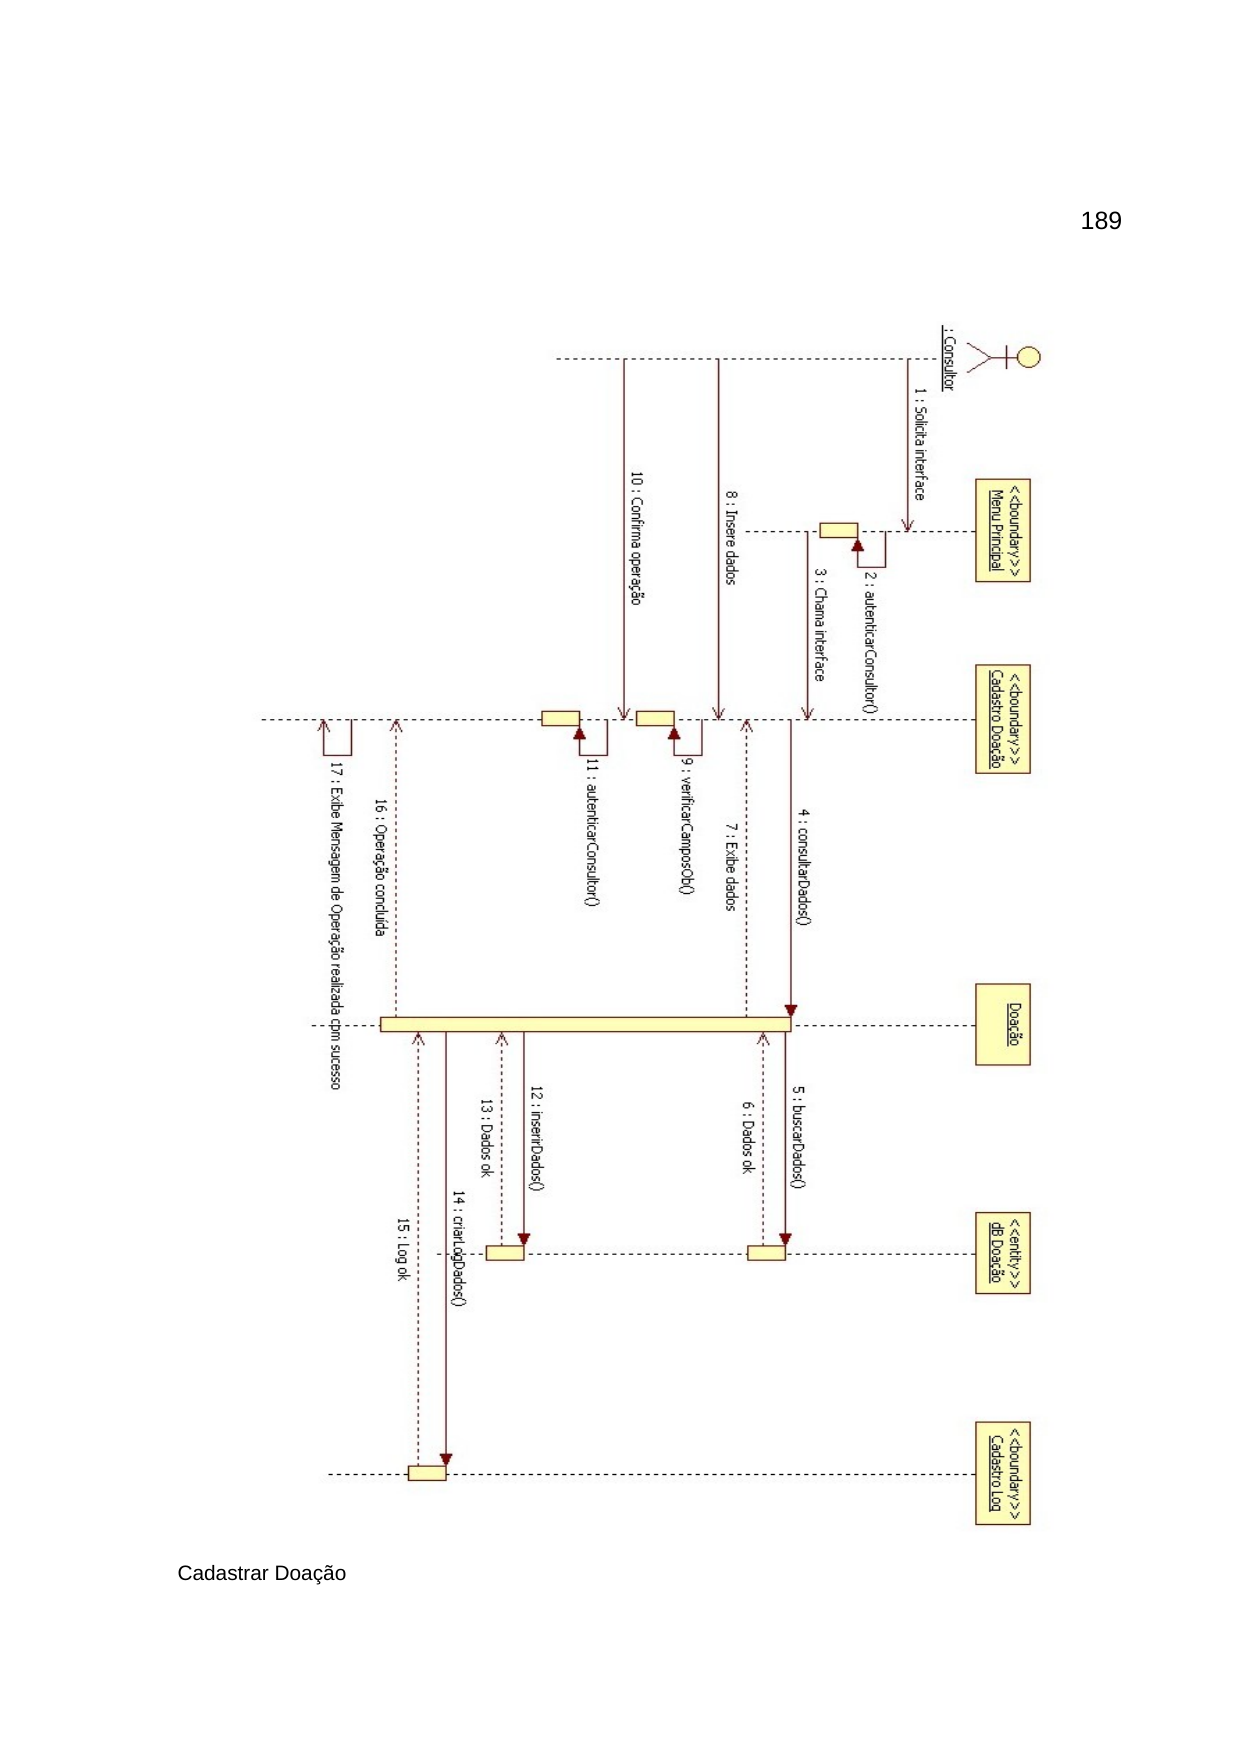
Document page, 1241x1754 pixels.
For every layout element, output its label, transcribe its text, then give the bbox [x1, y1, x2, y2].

text Cadastrar Doação [177, 1549, 1122, 1585]
picture [230, 293, 1069, 1549]
